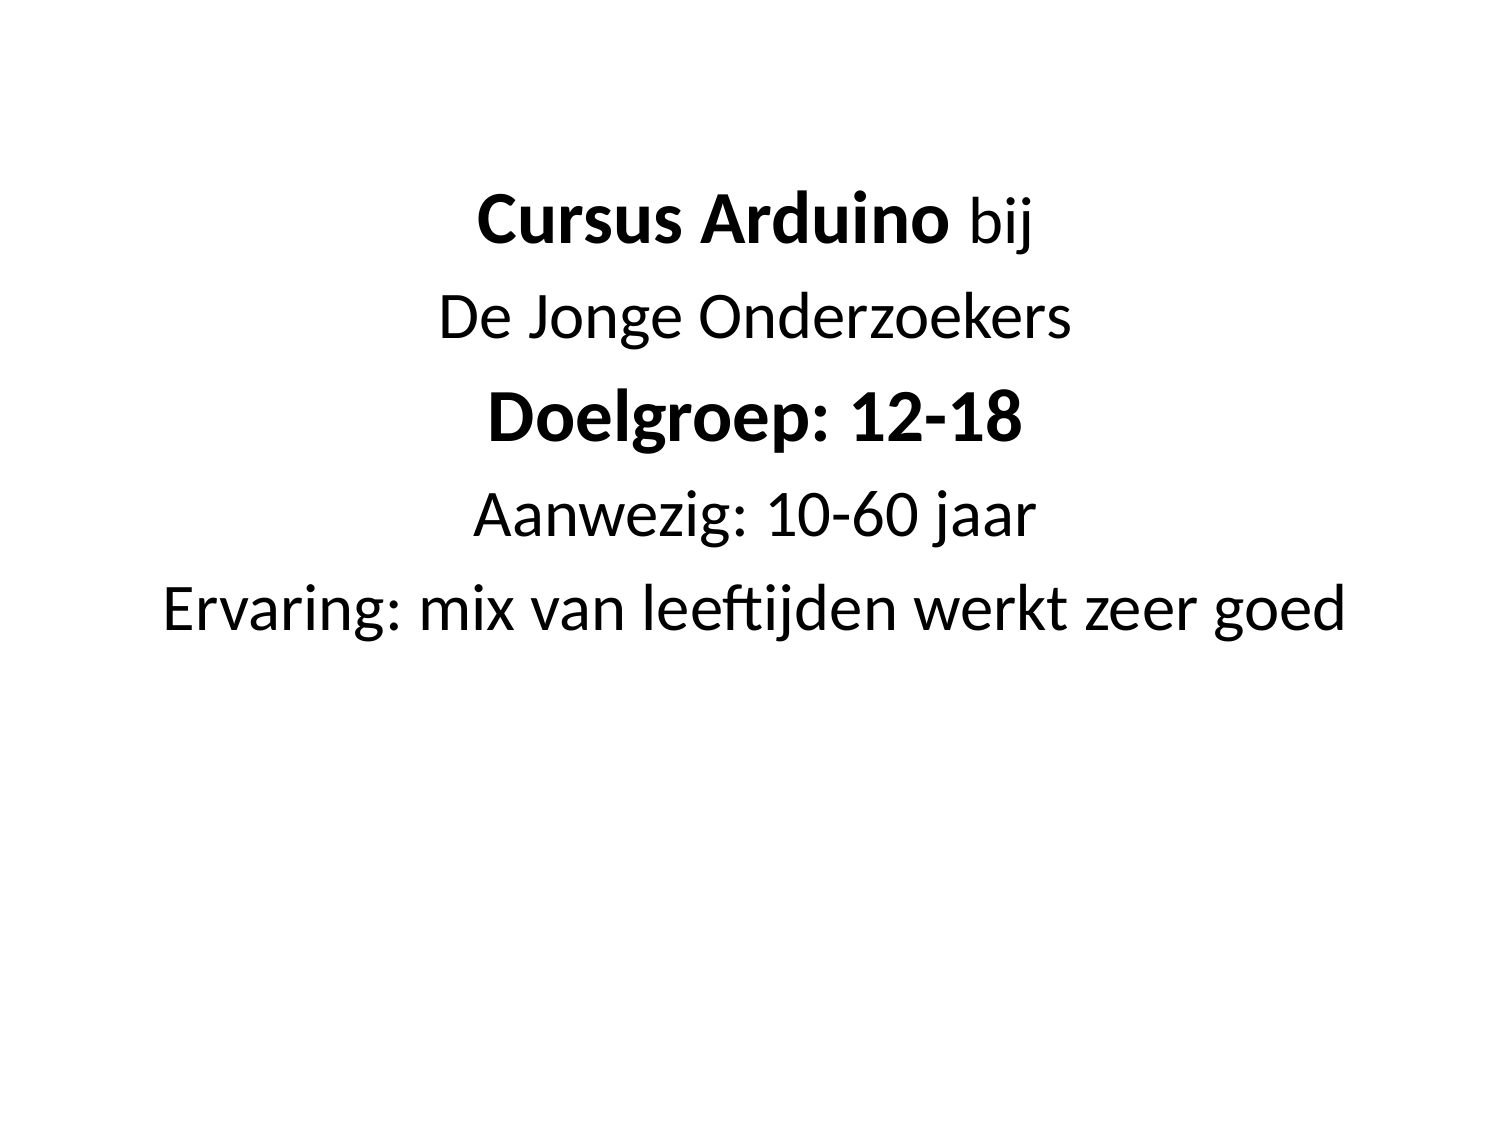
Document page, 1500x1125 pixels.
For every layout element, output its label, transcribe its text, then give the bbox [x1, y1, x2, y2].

subtitle Cursus Arduino bij De Jonge Onderzoekers Doelgroep: 12-18 Aanwezig: 10-60 jaar Ervaring: mix van leeftijden werkt zeer goed [123, 160, 1388, 1035]
